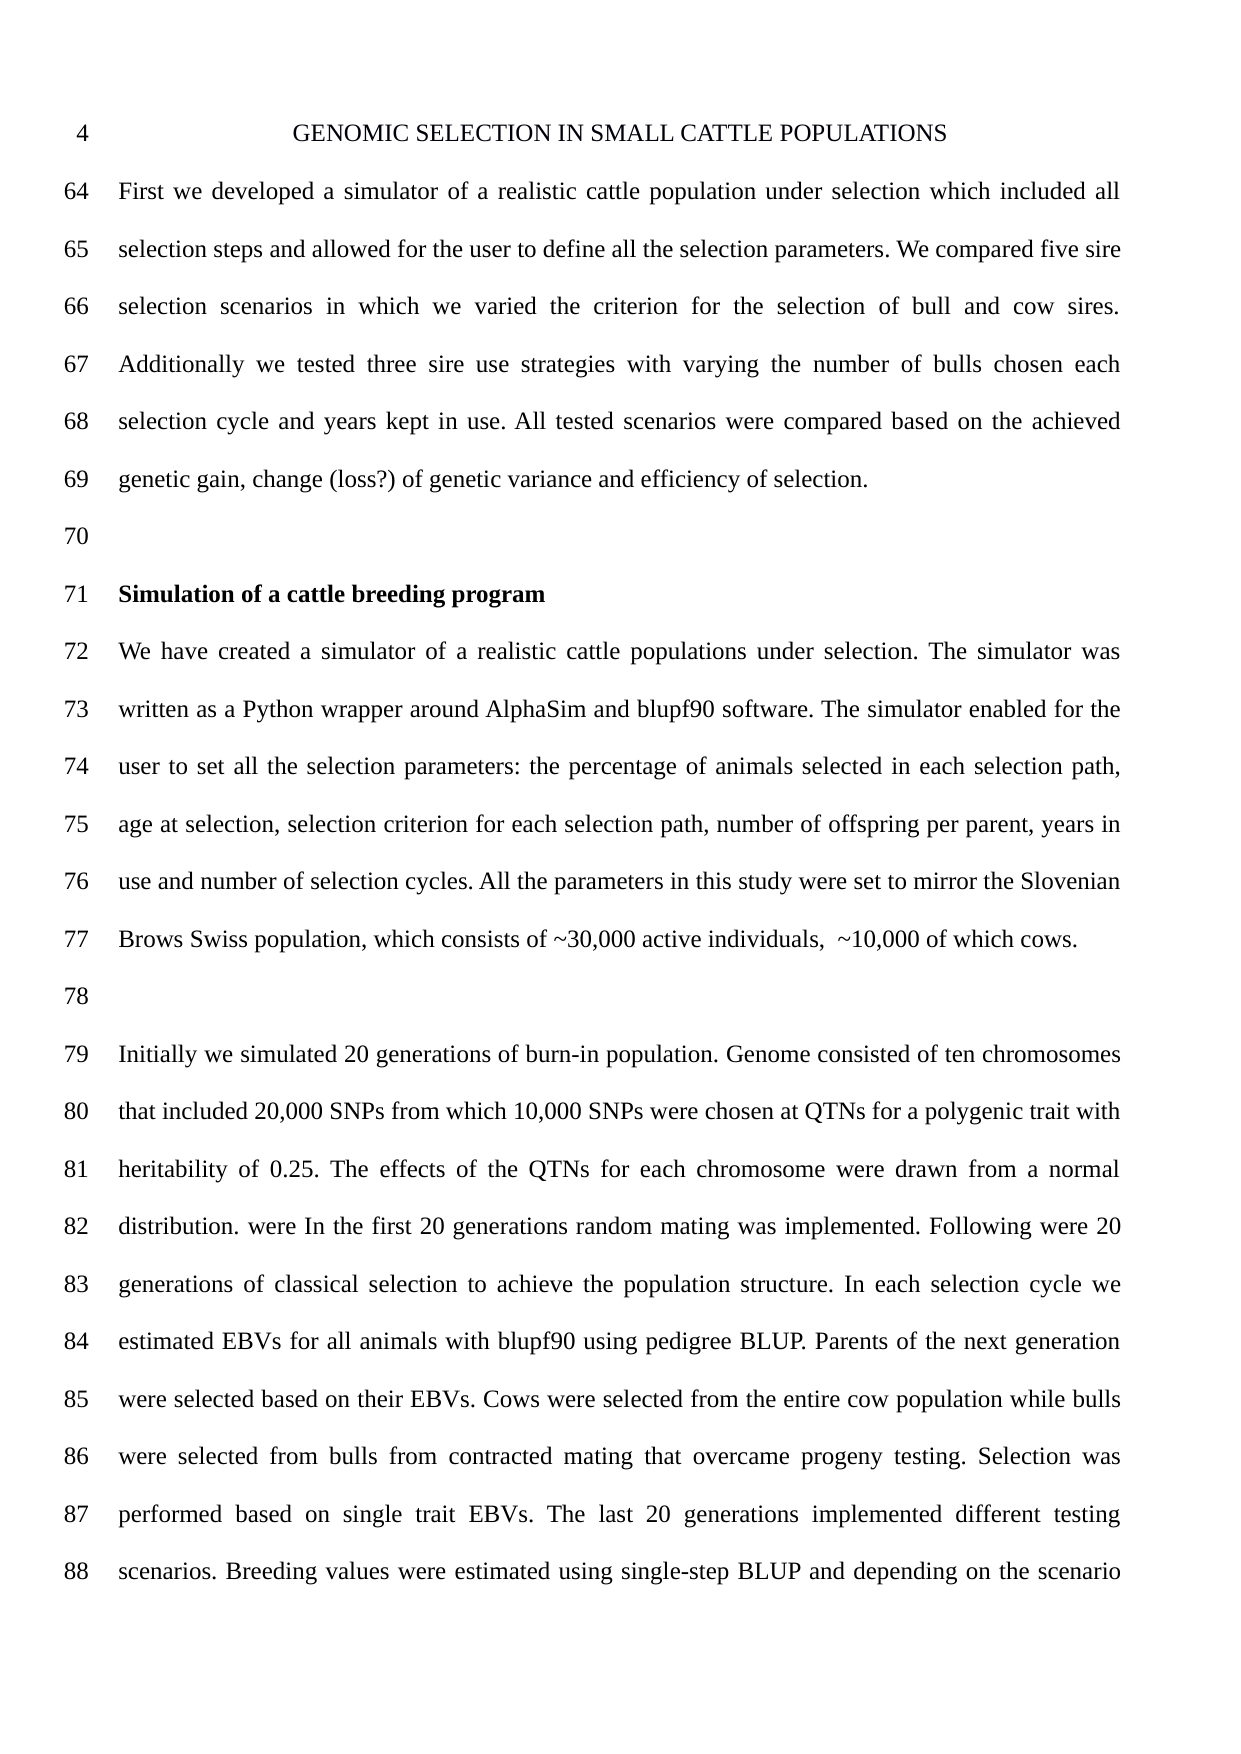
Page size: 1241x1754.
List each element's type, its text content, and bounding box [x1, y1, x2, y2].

text Initially we simulated 20 generations of burn-in population. Genome consisted of ten chromosomes that included 20,000 SNPs from which 10,000 SNPs were chosen at QTNs for a polygenic trait with heritability of 0.25. The effects of the QTNs for each chromosome were drawn from a normal distribution. were In the first 20 generations random mating was implemented. Following were 20 generations of classical selection to achieve the population structure. In each selection cycle we estimated EBVs for all animals with blupf90 using pedigree BLUP. Parents of the next generation were selected based on their EBVs. Cows were selected from the entire cow population while bulls were selected from bulls from contracted mating that overcame progeny testing. Selection was performed based on single trait EBVs. The last 20 generations implemented different testing scenarios. Breeding values were estimated using single-step BLUP and depending on the scenario [118, 1039, 1122, 1585]
subtitle Simulation of a cattle breeding program [118, 579, 1122, 608]
text First we developed a simulator of a realistic cattle population under selection which included all selection steps and allowed for the user to define all the selection parameters. We compared five sire selection scenarios in which we varied the criterion for the selection of bull and cow sires. Additionally we tested three sire use strategies with varying the number of bulls chosen each selection cycle and years kept in use. All tested scenarios were compared based on the achieved genetic gain, change (loss?) of genetic variance and efficiency of selection. [118, 176, 1122, 493]
text We have created a simulator of a realistic cattle populations under selection. The simulator was written as a Python wrapper around AlphaSim and blupf90 software. The simulator enabled for the user to set all the selection parameters: the percentage of animals selected in each selection path, age at selection, selection criterion for each selection path, number of offspring per parent, years in use and number of selection cycles. All the parameters in this study were set to mirror the Slovenian Brows Swiss population, which consists of ~30,000 active individuals, ~10,000 of which cows. [118, 636, 1122, 953]
